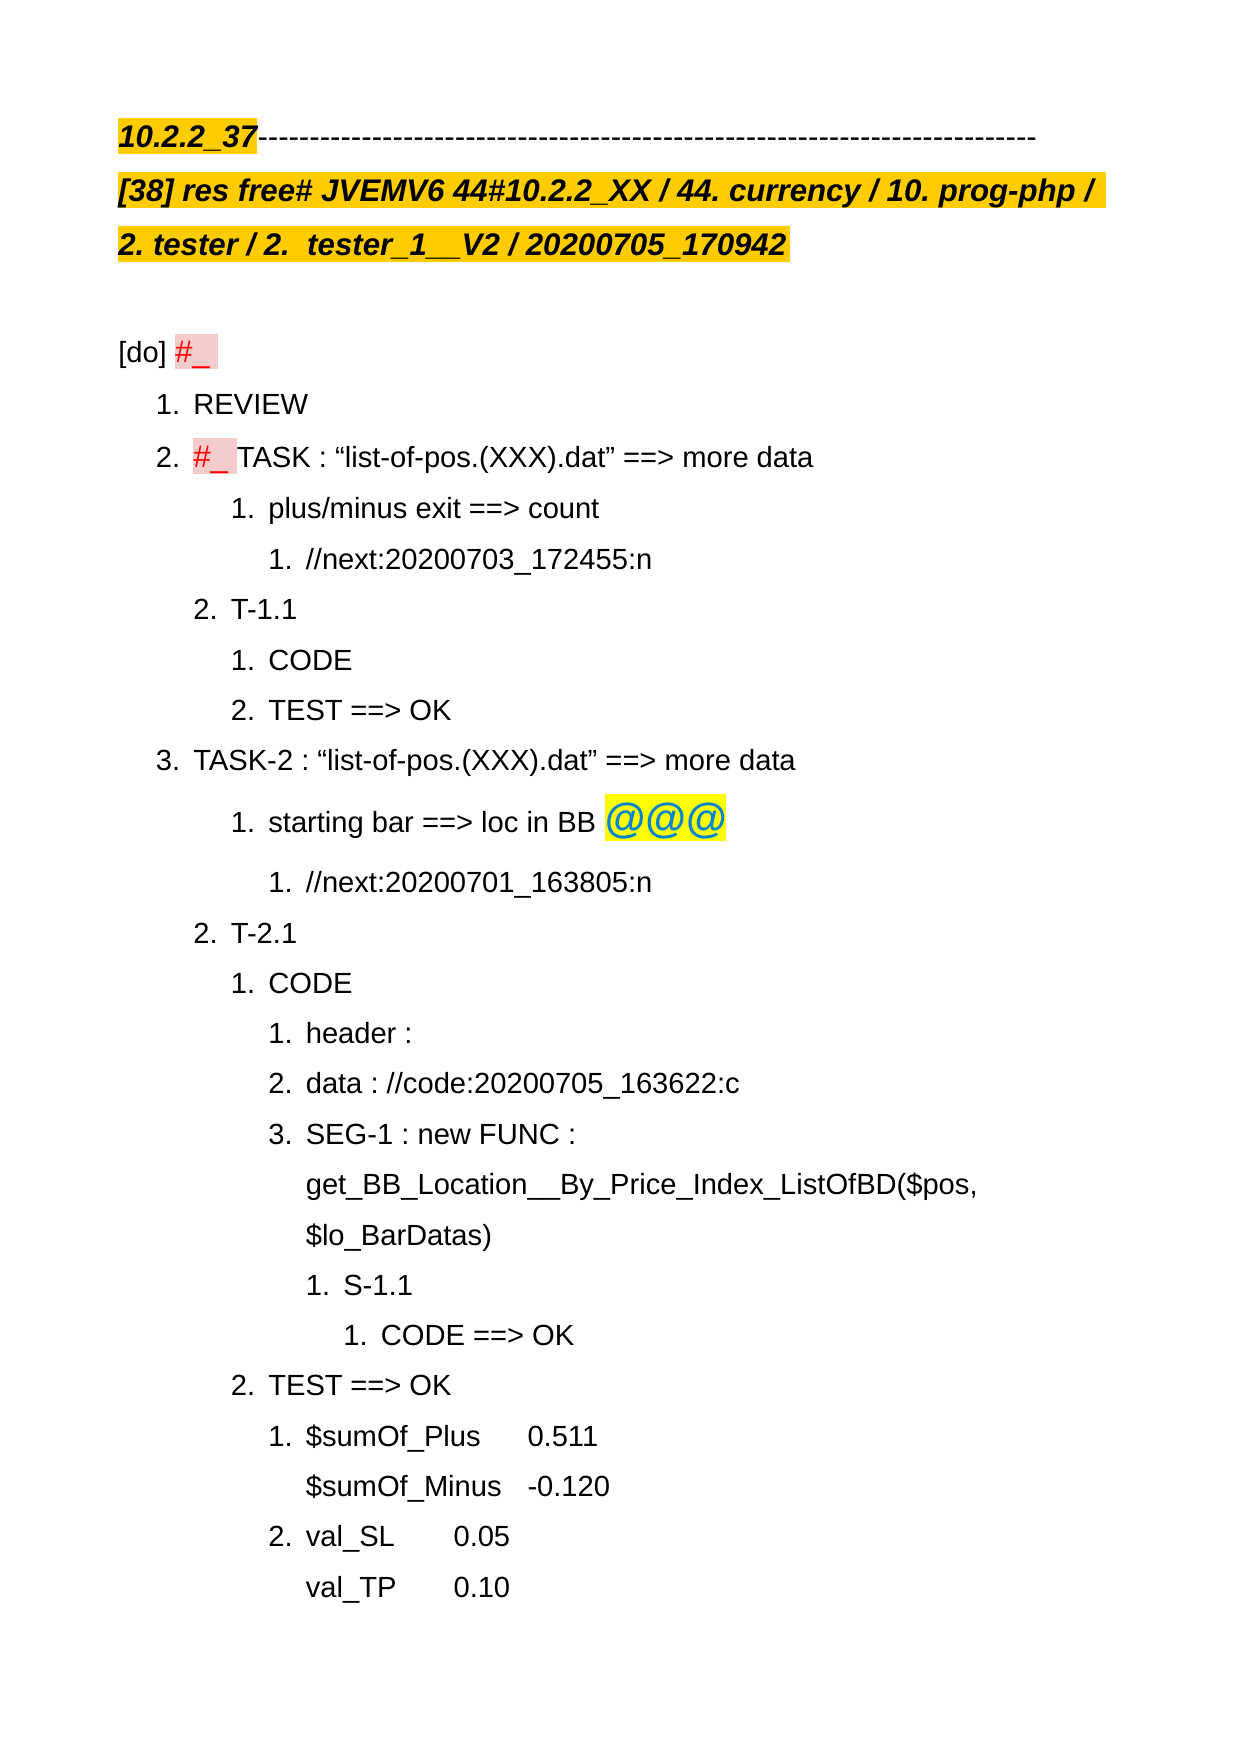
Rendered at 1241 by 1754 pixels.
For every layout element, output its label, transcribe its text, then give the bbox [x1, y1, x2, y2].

list SEG-1 : new FUNC : get_BB_Location__By_Price_Index_ListOfBD($pos, $lo_BarDatas) [268, 1117, 1122, 1251]
list //next:20200703_172455:n [268, 542, 1122, 575]
list CODE ==> OK [343, 1318, 1122, 1352]
list plus/minus exit ==> count [231, 492, 1122, 525]
list val_SL 0.05 val_TP 0.10 [268, 1519, 1122, 1603]
list TASK-2 : “list-of-pos.(XXX).dat” ==> more data [156, 743, 1122, 777]
text [38] res free# JVEMV6 44#10.2.2_XX / 44. currency / 10. prog-php / 2. tester / 2. tester_1__V2 / 20200705_170942 [118, 172, 1122, 262]
list $sumOf_Plus 0.511 $sumOf_Minus -0.120 [268, 1419, 1122, 1503]
list TEST ==> OK [231, 1368, 1122, 1402]
text [do] #_ [118, 333, 1122, 369]
list starting bar ==> loc in BB @@@ [231, 793, 1122, 841]
list T-2.1 [193, 916, 1122, 949]
list header : [268, 1016, 1122, 1050]
text 10.2.2_37--------------------------------------------------------------------------- [118, 118, 1122, 154]
list TEST ==> OK [231, 693, 1122, 726]
list S-1.1 [306, 1268, 1122, 1301]
list //next:20200701_163805:n [268, 865, 1122, 899]
list CODE [231, 642, 1122, 676]
list data : //code:20200705_163622:c [268, 1067, 1122, 1100]
list CODE [231, 966, 1122, 999]
list REVIEW [156, 387, 1122, 421]
list T-1.1 [193, 592, 1122, 626]
list #_ TASK : “list-of-pos.(XXX).dat” ==> more data [156, 438, 1122, 474]
